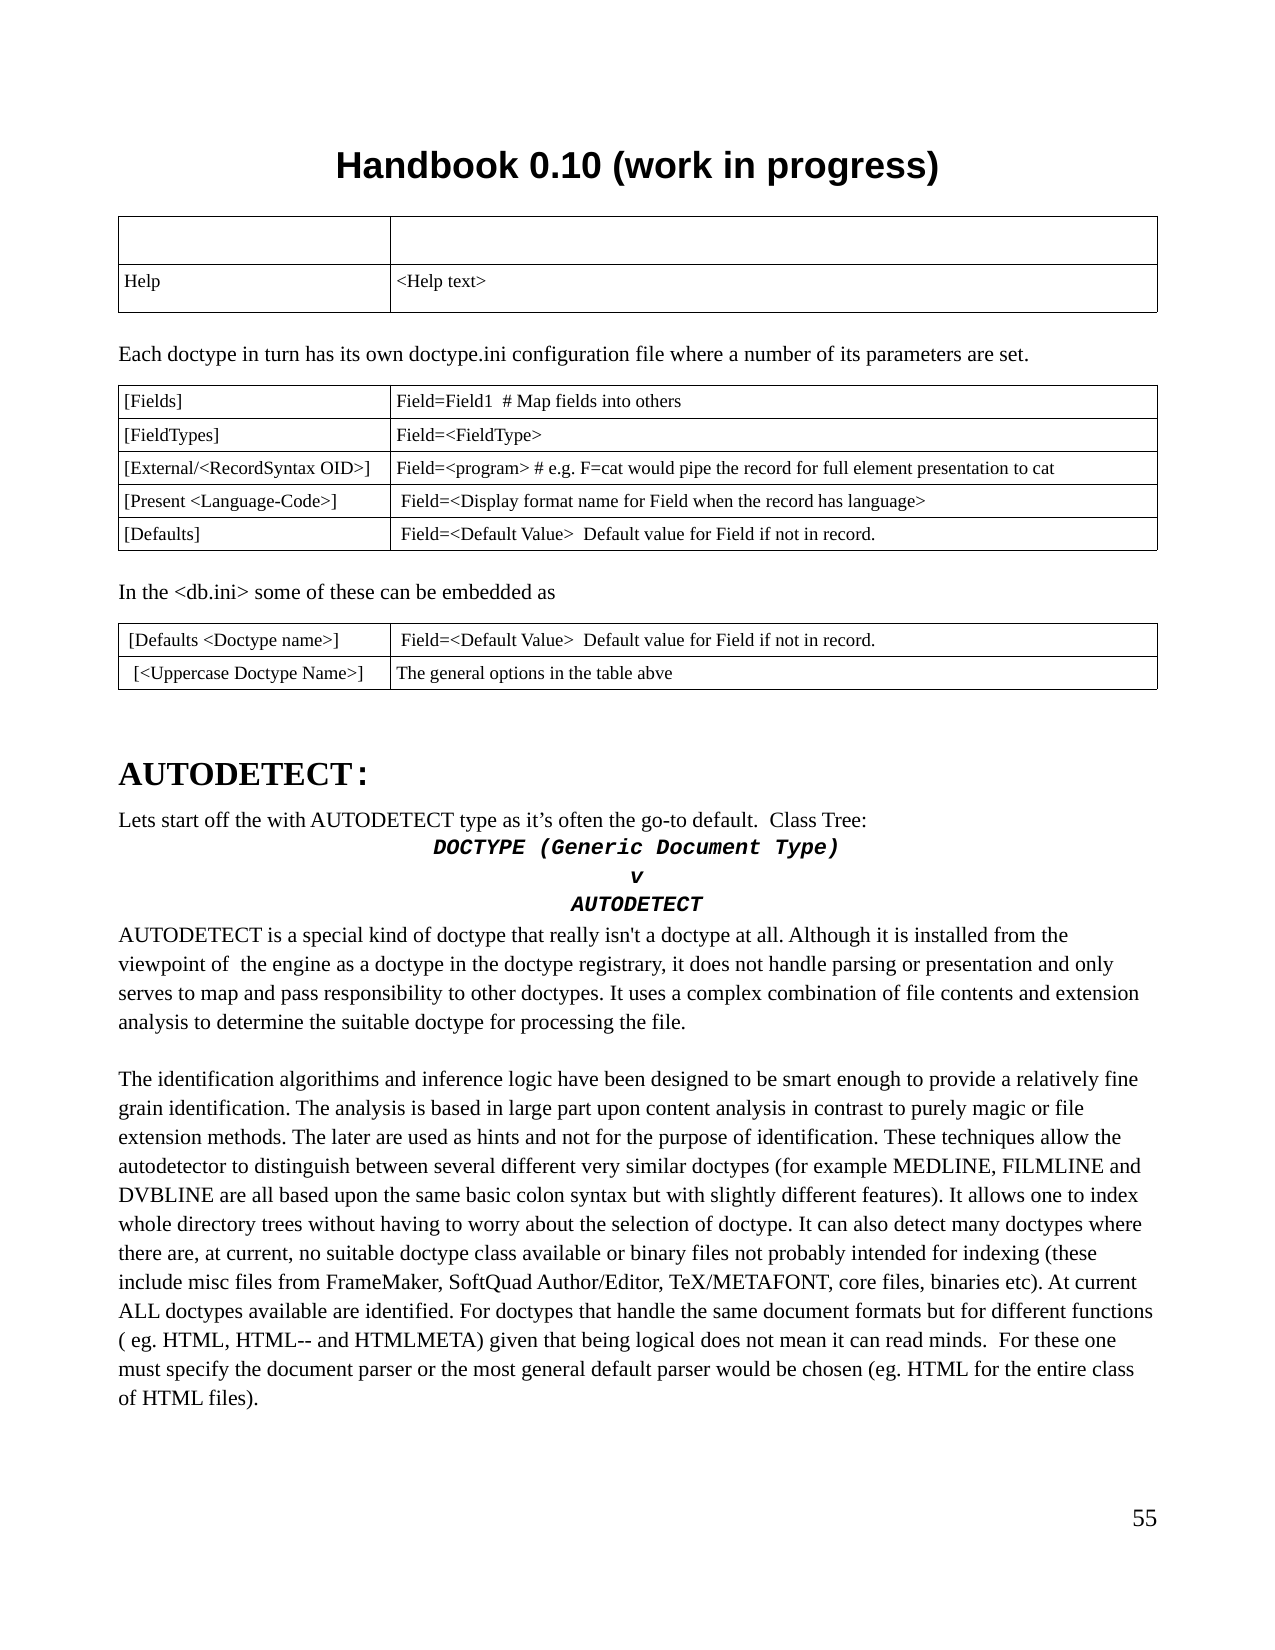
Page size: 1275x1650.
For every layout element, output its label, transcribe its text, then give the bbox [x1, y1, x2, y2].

subtitle AUTODETECT: [118, 753, 1157, 795]
table_cell [<Uppercase Doctype Name>] [119, 657, 390, 689]
text Lets start off the with AUTODETECT type as it’s often the go-to default. Class Tree: [118, 807, 1157, 833]
text v [118, 865, 1157, 890]
table_cell [Defaults] [119, 518, 390, 550]
text AUTODETECT is a special kind of doctype that really isn't a doctype at all. Although it is installed from the viewpoint of the engine as a doctype in the doctype registrary, it does not handle parsing or presentation and only serves to map and pass responsibility to other doctypes. It uses a complex combination of file contents and extension analysis to determine the suitable doctype for processing the file. [118, 922, 1157, 1034]
table_cell [119, 217, 390, 264]
table_cell Field=<FieldType> [391, 419, 1157, 451]
table_cell Field=<Display format name for Field when the record has language> [391, 485, 1157, 517]
table_cell Field=<Default Value> Default value for Field if not in record. [391, 518, 1157, 550]
table_cell Field=<program> # e.g. F=cat would pipe the record for full element presentation to cat [391, 452, 1157, 484]
table_header [Defaults <Doctype name>] [119, 624, 390, 656]
table_cell [External/<RecordSyntax OID>] [119, 452, 390, 484]
table_cell [Present <Language-Code>] [119, 485, 390, 517]
table_cell The general options in the table abve [391, 657, 1157, 689]
table_cell [FieldTypes] [119, 419, 390, 451]
table_header [Fields] [119, 386, 390, 418]
text In the <db.ini> some of these can be embedded as [118, 579, 1157, 604]
table_cell [391, 217, 1157, 264]
text DOCTYPE (Generic Document Type) [118, 836, 1157, 861]
text AUTODETECT [118, 893, 1157, 918]
table_header Field=Field1 # Map fields into others [391, 386, 1157, 418]
table_cell <Help text> [391, 265, 1157, 312]
text Each doctype in turn has its own doctype.ini configuration file where a number of its parameters are set. [118, 341, 1157, 366]
table_cell Help [119, 265, 390, 312]
text The identification algorithims and inference logic have been designed to be smart enough to provide a relatively fine grain identification. The analysis is based in large part upon content analysis in contrast to purely magic or file extension methods. The later are used as hints and not for the purpose of identification. These techniques allow the autodetector to distinguish between several different very similar doctypes (for example MEDLINE, FILMLINE and DVBLINE are all based upon the same basic colon syntax but with slightly different features). It allows one to index whole directory trees without having to worry about the selection of doctype. It can also detect many doctypes where there are, at current, no suitable doctype class available or binary files not probably intended for indexing (these include misc files from FrameMaker, SoftQuad Author/Editor, TeX/METAFONT, core files, binaries etc). At current ALL doctypes available are identified. For doctypes that handle the same document formats but for different functions ( eg. HTML, HTML-- and HTMLMETA) given that being logical does not mean it can read minds. For these one must specify the document parser or the most general default parser would be chosen (eg. HTML for the entire class of HTML files). [118, 1066, 1157, 1410]
table_header Field=<Default Value> Default value for Field if not in record. [391, 624, 1157, 656]
